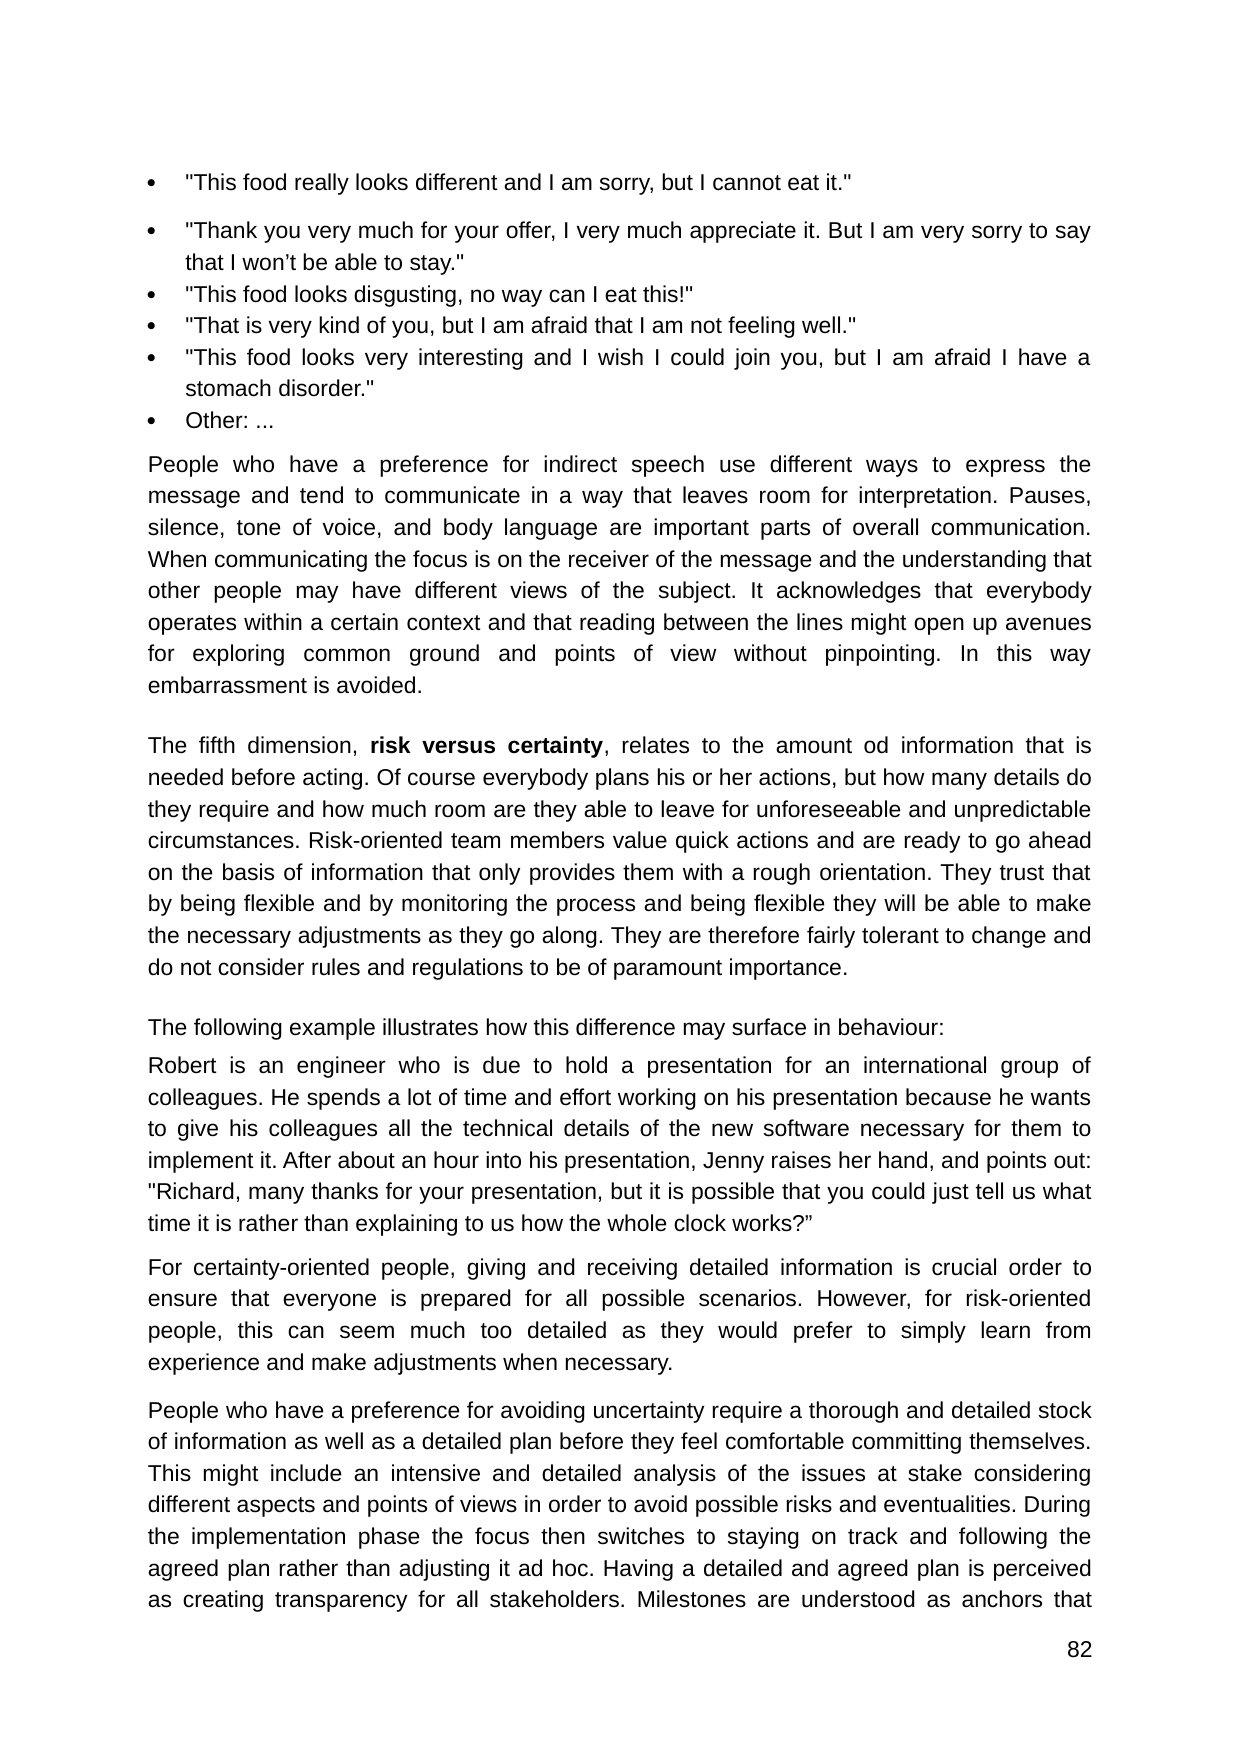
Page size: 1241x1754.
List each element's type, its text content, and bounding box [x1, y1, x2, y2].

text Robert is an engineer who is due to hold a presentation for an international group of colleagues. He spends a lot of time and effort working on his presentation because he wants to give his colleagues all the technical details of the new software necessary for them to implement it. After about an hour into his presentation, Jenny raises her hand, and points out: "Richard, many thanks for your presentation, but it is possible that you could just tell us what time it is rather than explaining to us how the whole clock works?” [148, 1052, 1092, 1236]
text The fifth dimension, risk versus certainty, relates to the amount od information that is needed before acting. Of course everybody plans his or her actions, but how many details do they require and how much room are they able to leave for unforeseeable and unpredictable circumstances. Risk-oriented team members value quick actions and are ready to go ahead on the basis of information that only provides them with a rough orientation. They trust that by being flexible and by monitoring the process and being flexible they will be able to make the necessary adjustments as they go along. They are therefore fairly tolerant to change and do not consider rules and regulations to be of paramount importance. [148, 732, 1092, 980]
list "This food really looks different and I am sorry, but I cannot eat it." [148, 169, 1092, 196]
text People who have a preference for indirect speech use different ways to express the message and tend to communicate in a way that leaves room for interpretation. Pauses, silence, tone of voice, and body language are important parts of overall communication. When communicating the focus is on the receiver of the message and the understanding that other people may have different views of the subject. It acknowledges that everybody operates within a certain context and that reading between the lines might open up avenues for exploring common ground and points of view without pinpointing. In this way embarrassment is avoided. [148, 451, 1092, 698]
text People who have a preference for avoiding uncertainty require a thorough and detailed stock of information as well as a detailed plan before they feel comfortable committing themselves. This might include an intensive and detailed analysis of the issues at stake considering different aspects and points of views in order to avoid possible risks and eventualities. During the implementation phase the focus then switches to staying on track and following the agreed plan rather than adjusting it ad hoc. Having a detailed and agreed plan is perceived as creating transparency for all stakeholders. Milestones are understood as anchors that [148, 1397, 1092, 1612]
text For certainty-oriented people, giving and receiving detailed information is crucial order to ensure that everyone is prepared for all possible scenarios. However, for risk-oriented people, this can seem much too detailed as they would prefer to simply learn from experience and make adjustments when necessary. [148, 1254, 1092, 1375]
list "That is very kind of you, but I am afraid that I am not feeling well." [148, 312, 1092, 338]
list "Thank you very much for your offer, I very much appreciate it. But I am very sorry to say that I won’t be able to stay." [148, 217, 1092, 275]
list Other: ... [148, 407, 1092, 433]
list "This food looks disgusting, no way can I eat this!" [148, 281, 1092, 307]
list "This food looks very interesting and I wish I could join you, but I am afraid I have a stomach disorder." [148, 344, 1092, 402]
text The following example illustrates how this difference may surface in behaviour: [148, 1014, 1092, 1041]
